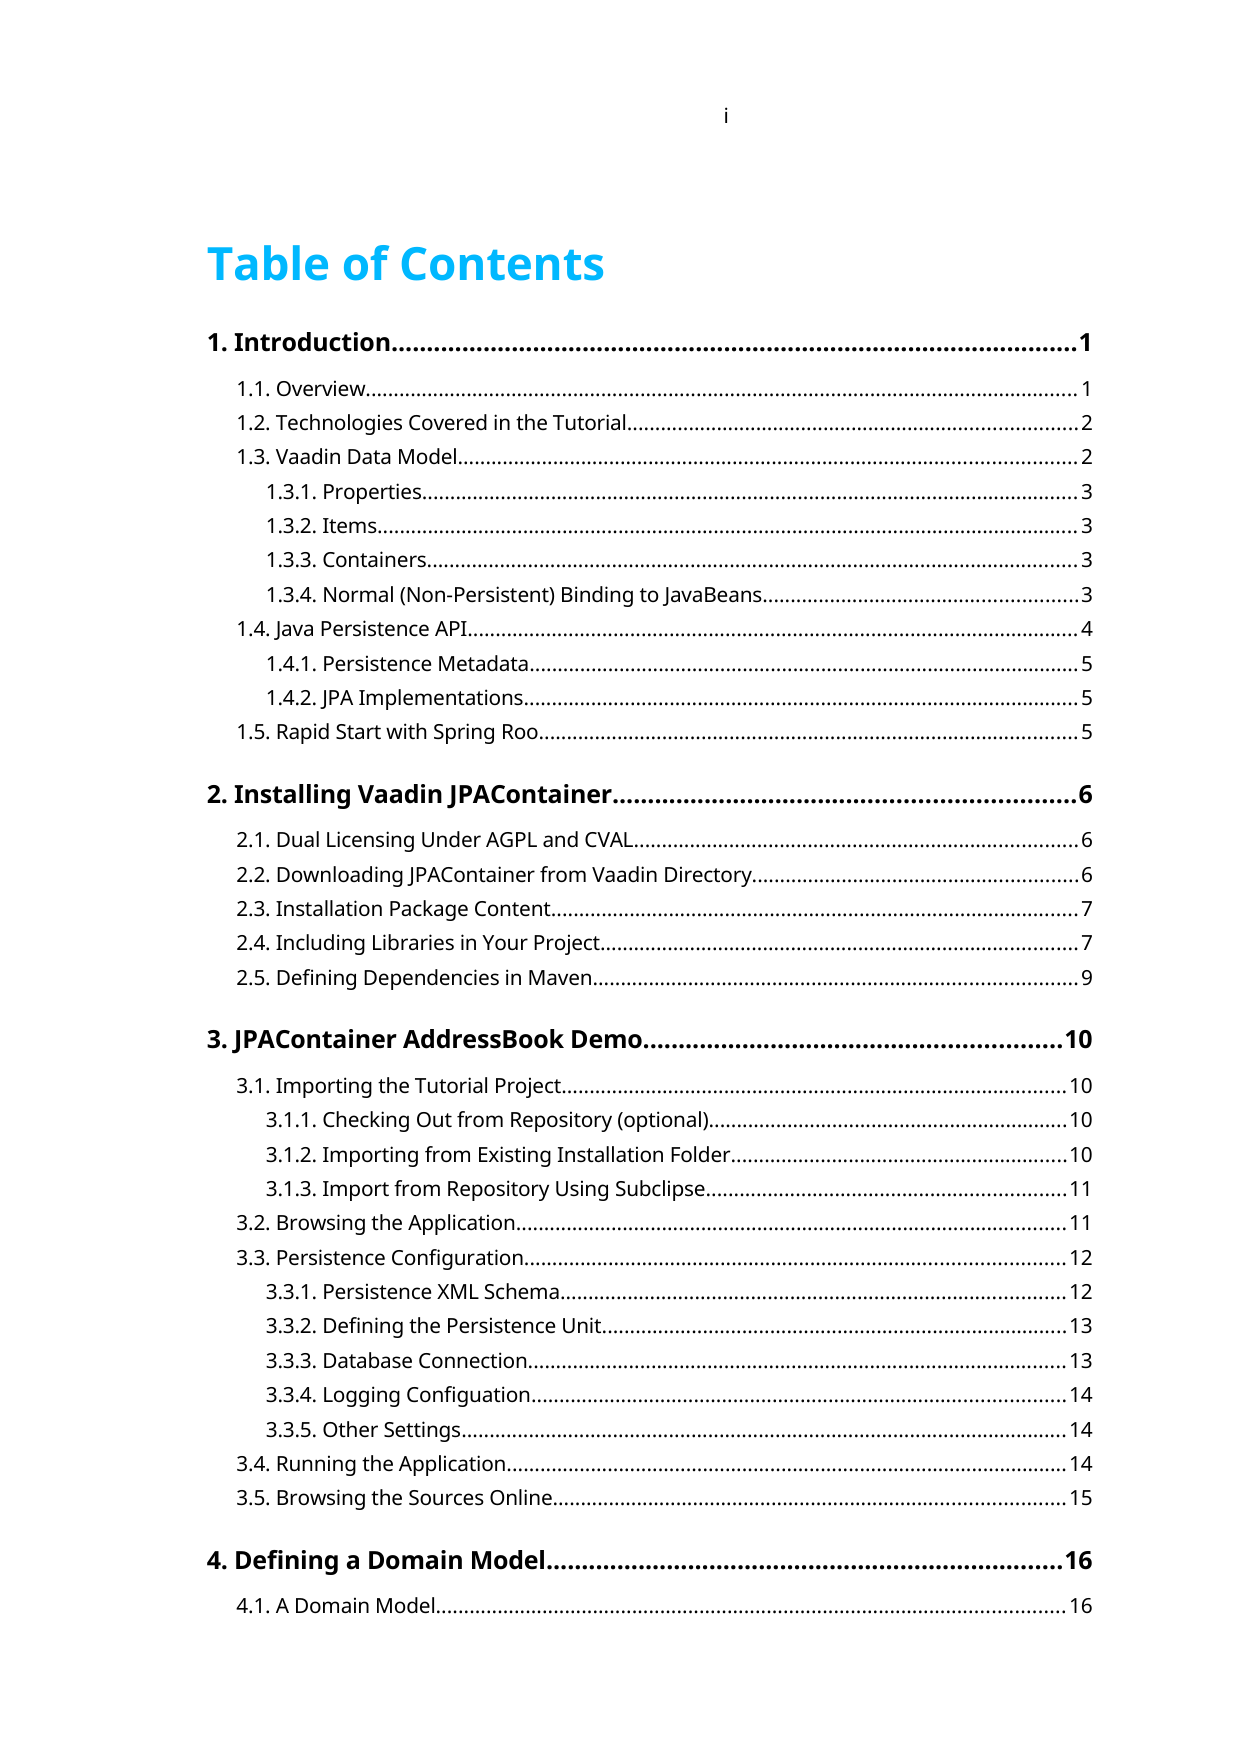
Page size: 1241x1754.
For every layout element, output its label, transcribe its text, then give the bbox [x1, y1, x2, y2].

text 3.1.2. Importing from Existing Installation Folder 10 [266, 1140, 1093, 1168]
text 3.3. Persistence Configuration 12 [236, 1243, 1093, 1271]
text 1.3.2. Items 3 [266, 511, 1093, 539]
text 2.2. Downloading JPAContainer from Vaadin Directory 6 [236, 860, 1093, 888]
text 3.1.3. Import from Repository Using Subclipse 11 [266, 1174, 1093, 1202]
subtitle Table of Contents [207, 232, 1093, 294]
text 1.5. Rapid Start with Spring Roo 5 [236, 717, 1093, 746]
text 3.1. Importing the Tutorial Project 10 [236, 1071, 1093, 1099]
text 1. Introduction 1 [207, 325, 1093, 359]
text 3. JPAContainer AddressBook Demo 10 [207, 1022, 1093, 1056]
text 4. Defining a Domain Model 16 [207, 1543, 1093, 1577]
text 3.3.2. Defining the Persistence Unit 13 [266, 1312, 1093, 1340]
text 3.5. Browsing the Sources Online 15 [236, 1483, 1093, 1512]
text 2.4. Including Libraries in Your Project 7 [236, 928, 1093, 957]
text 3.2. Browsing the Application 11 [236, 1208, 1093, 1237]
text 3.4. Running the Application 14 [236, 1449, 1093, 1477]
text 1.1. Overview 1 [236, 374, 1093, 402]
text 3.3.1. Persistence XML Schema 12 [266, 1277, 1093, 1306]
text 1.3. Vaadin Data Model 2 [236, 442, 1093, 471]
text 3.3.3. Database Connection 13 [266, 1346, 1093, 1374]
text 1.4.1. Persistence Metadata 5 [266, 649, 1093, 677]
text 1.3.1. Properties 3 [266, 477, 1093, 505]
text 2. Installing Vaadin JPAContainer 6 [207, 777, 1093, 811]
text 1.4. Java Persistence API 4 [236, 614, 1093, 643]
text 1.3.4. Normal (Non-Persistent) Binding to JavaBeans 3 [266, 580, 1093, 608]
text 2.5. Defining Dependencies in Maven 9 [236, 963, 1093, 991]
text 2.1. Dual Licensing Under AGPL and CVAL 6 [236, 825, 1093, 854]
text 1.4.2. JPA Implementations 5 [266, 683, 1093, 711]
text 3.1.1. Checking Out from Repository (optional) 10 [266, 1105, 1093, 1134]
text 3.3.4. Logging Configuation 14 [266, 1380, 1093, 1409]
text 2.3. Installation Package Content 7 [236, 894, 1093, 923]
text 4.1. A Domain Model 16 [236, 1591, 1093, 1620]
text 1.2. Technologies Covered in the Tutorial 2 [236, 408, 1093, 436]
text 1.3.3. Containers 3 [266, 546, 1093, 574]
text 3.3.5. Other Settings 14 [266, 1415, 1093, 1443]
